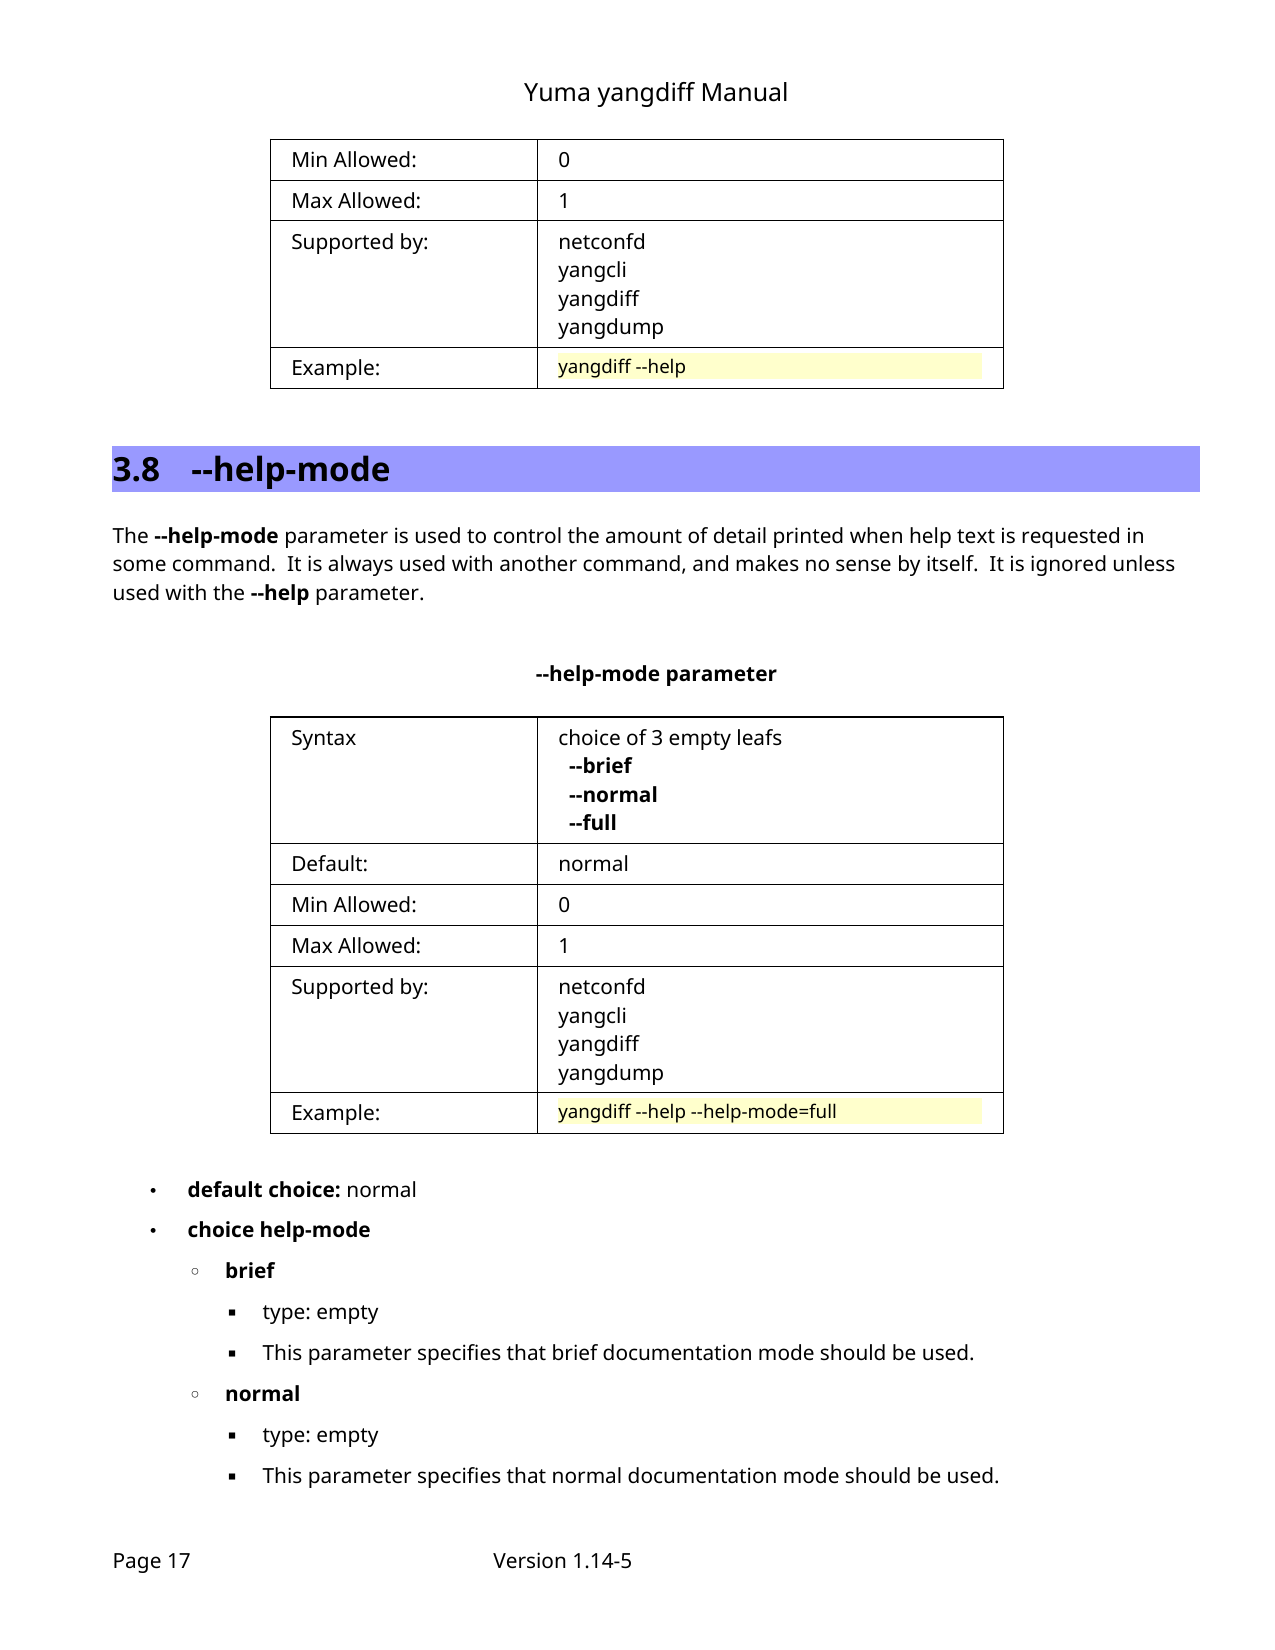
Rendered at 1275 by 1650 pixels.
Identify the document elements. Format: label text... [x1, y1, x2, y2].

table_cell netconfd yangcli yangdiff yangdump [538, 967, 1003, 1092]
table_cell Example: [271, 348, 537, 388]
table_header choice of 3 empty leafs --brief --normal --full [538, 718, 1003, 843]
table_cell Supported by: [271, 221, 537, 347]
table_cell Max Allowed: [271, 181, 537, 220]
list choice help-mode [150, 1216, 1200, 1244]
list type: empty [225, 1420, 1200, 1449]
table_cell Supported by: [271, 967, 537, 1092]
table_cell 1 [538, 181, 1003, 220]
table_header Syntax [271, 718, 537, 843]
table_cell Default: [271, 844, 537, 884]
subtitle --help-mode parameter [127, 659, 1185, 688]
table_cell yangdiff --help --help-mode=full [538, 1093, 1003, 1133]
list type: empty [225, 1297, 1200, 1326]
list brief [187, 1257, 1200, 1285]
list This parameter specifies that normal documentation mode should be used. [225, 1461, 1200, 1490]
list This parameter specifies that brief documentation mode should be used. [225, 1338, 1200, 1367]
table_cell Min Allowed: [271, 885, 537, 924]
subtitle --help-mode [112, 446, 1200, 492]
table_cell Max Allowed: [271, 926, 537, 966]
text The --help-mode parameter is used to control the amount of detail printed when help text is requested in some command. It is always used with another command, and makes no sense by itself. It is ignored unless used with the --help parameter. [112, 521, 1200, 606]
table_cell netconfd yangcli yangdiff yangdump [538, 221, 1003, 347]
list default choice: normal [150, 1175, 1200, 1203]
table_cell 0 [538, 140, 1003, 179]
table_cell Example: [271, 1093, 537, 1133]
table_cell Min Allowed: [271, 140, 537, 179]
table_cell 1 [538, 926, 1003, 966]
list normal [187, 1379, 1200, 1408]
table_cell yangdiff --help [538, 348, 1003, 388]
table_cell 0 [538, 885, 1003, 924]
table_cell normal [538, 844, 1003, 884]
